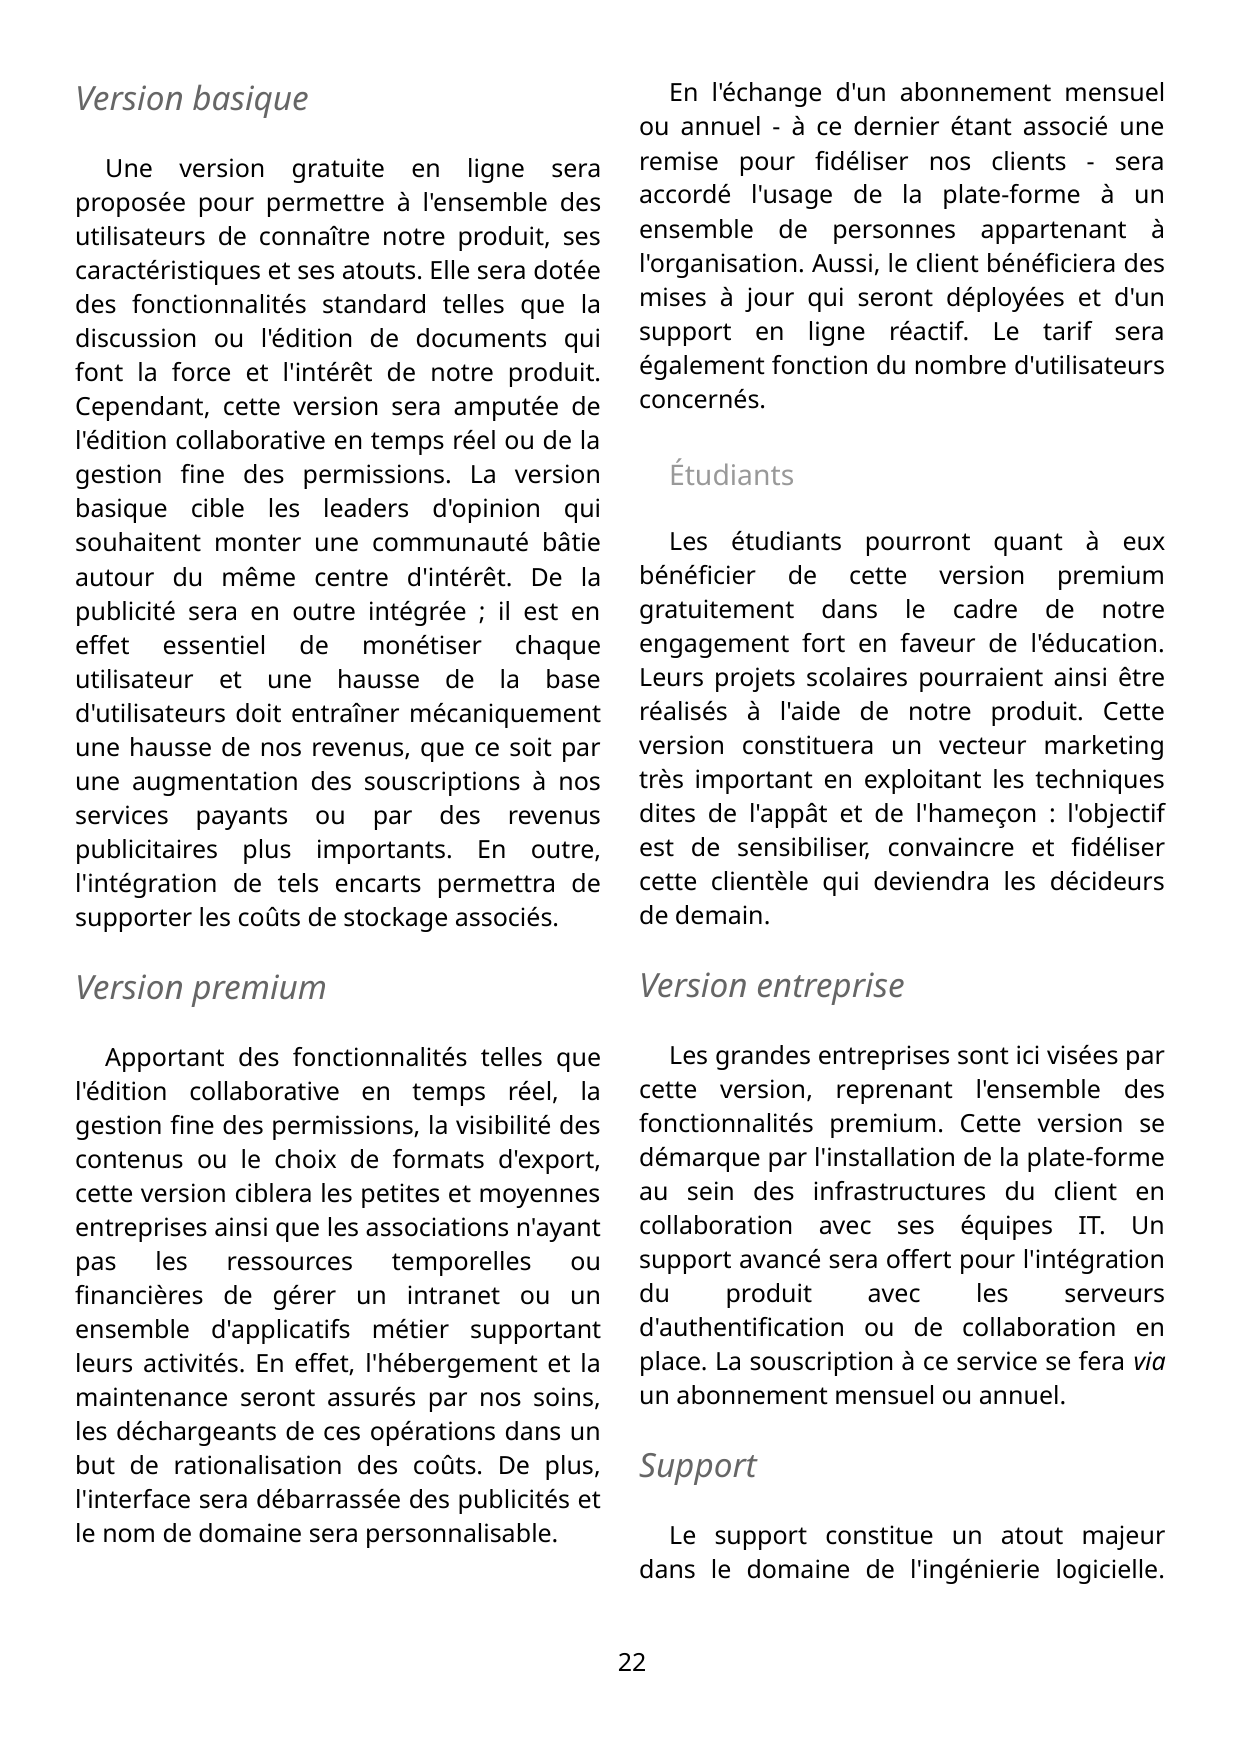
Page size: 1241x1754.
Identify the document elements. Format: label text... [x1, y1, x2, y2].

subtitle Version basique [75, 75, 601, 120]
subtitle Version entreprise [639, 962, 1166, 1007]
text Les grandes entreprises sont ici visées par cette version, reprenant l'ensemble des fonctionnalités premium. Cette version se démarque par l'installation de la plate-forme au sein des infrastructures du client en collaboration avec ses équipes IT. Un support avancé sera offert pour l'intégration du produit avec les serveurs d'authentification ou de collaboration en place. La souscription à ce service se fera via un abonnement mensuel ou annuel. [639, 1037, 1166, 1412]
subtitle Support [639, 1442, 1166, 1487]
subtitle Étudiants [639, 454, 1166, 493]
text Une version gratuite en ligne sera proposée pour permettre à l'ensemble des utilisateurs de connaître notre produit, ses caractéristiques et ses atouts. Elle sera dotée des fonctionnalités standard telles que la discussion ou l'édition de documents qui font la force et l'intérêt de notre produit. Cependant, cette version sera amputée de l'édition collaborative en temps réel ou de la gestion fine des permissions. La version basique cible les leaders d'opinion qui souhaitent monter une communauté bâtie autour du même centre d'intérêt. De la publicité sera en outre intégrée ; il est en effet essentiel de monétiser chaque utilisateur et une hausse de la base d'utilisateurs doit entraîner mécaniquement une hausse de nos revenus, que ce soit par une augmentation des souscriptions à nos services payants ou par des revenus publicitaires plus importants. En outre, l'intégration de tels encarts permettra de supporter les coûts de stockage associés. [75, 150, 601, 934]
text Les étudiants pourront quant à eux bénéficier de cette version premium gratuitement dans le cadre de notre engagement fort en faveur de l'éducation. Leurs projets scolaires pourraient ainsi être réalisés à l'aide de notre produit. Cette version constituera un vecteur marketing très important en exploitant les techniques dites de l'appât et de l'hameçon : l'objectif est de sensibiliser, convaincre et fidéliser cette clientèle qui deviendra les décideurs de demain. [639, 523, 1166, 932]
subtitle Version premium [75, 964, 601, 1009]
text Le support constitue un atout majeur dans le domaine de l'ingénierie logicielle. [639, 1517, 1166, 1586]
text En l'échange d'un abonnement mensuel ou annuel - à ce dernier étant associé une remise pour fidéliser nos clients - sera accordé l'usage de la plate-forme à un ensemble de personnes appartenant à l'organisation. Aussi, le client bénéficiera des mises à jour qui seront déployées et d'un support en ligne réactif. Le tarif sera également fonction du nombre d'utilisateurs concernés. [639, 75, 1166, 416]
text Apportant des fonctionnalités telles que l'édition collaborative en temps réel, la gestion fine des permissions, la visibilité des contenus ou le choix de formats d'export, cette version ciblera les petites et moyennes entreprises ainsi que les associations n'ayant pas les ressources temporelles ou financières de gérer un intranet ou un ensemble d'applicatifs métier supportant leurs activités. En effet, l'hébergement et la maintenance seront assurés par nos soins, les déchargeants de ces opérations dans un but de rationalisation des coûts. De plus, l'interface sera débarrassée des publicités et le nom de domaine sera personnalisable. [75, 1039, 601, 1550]
